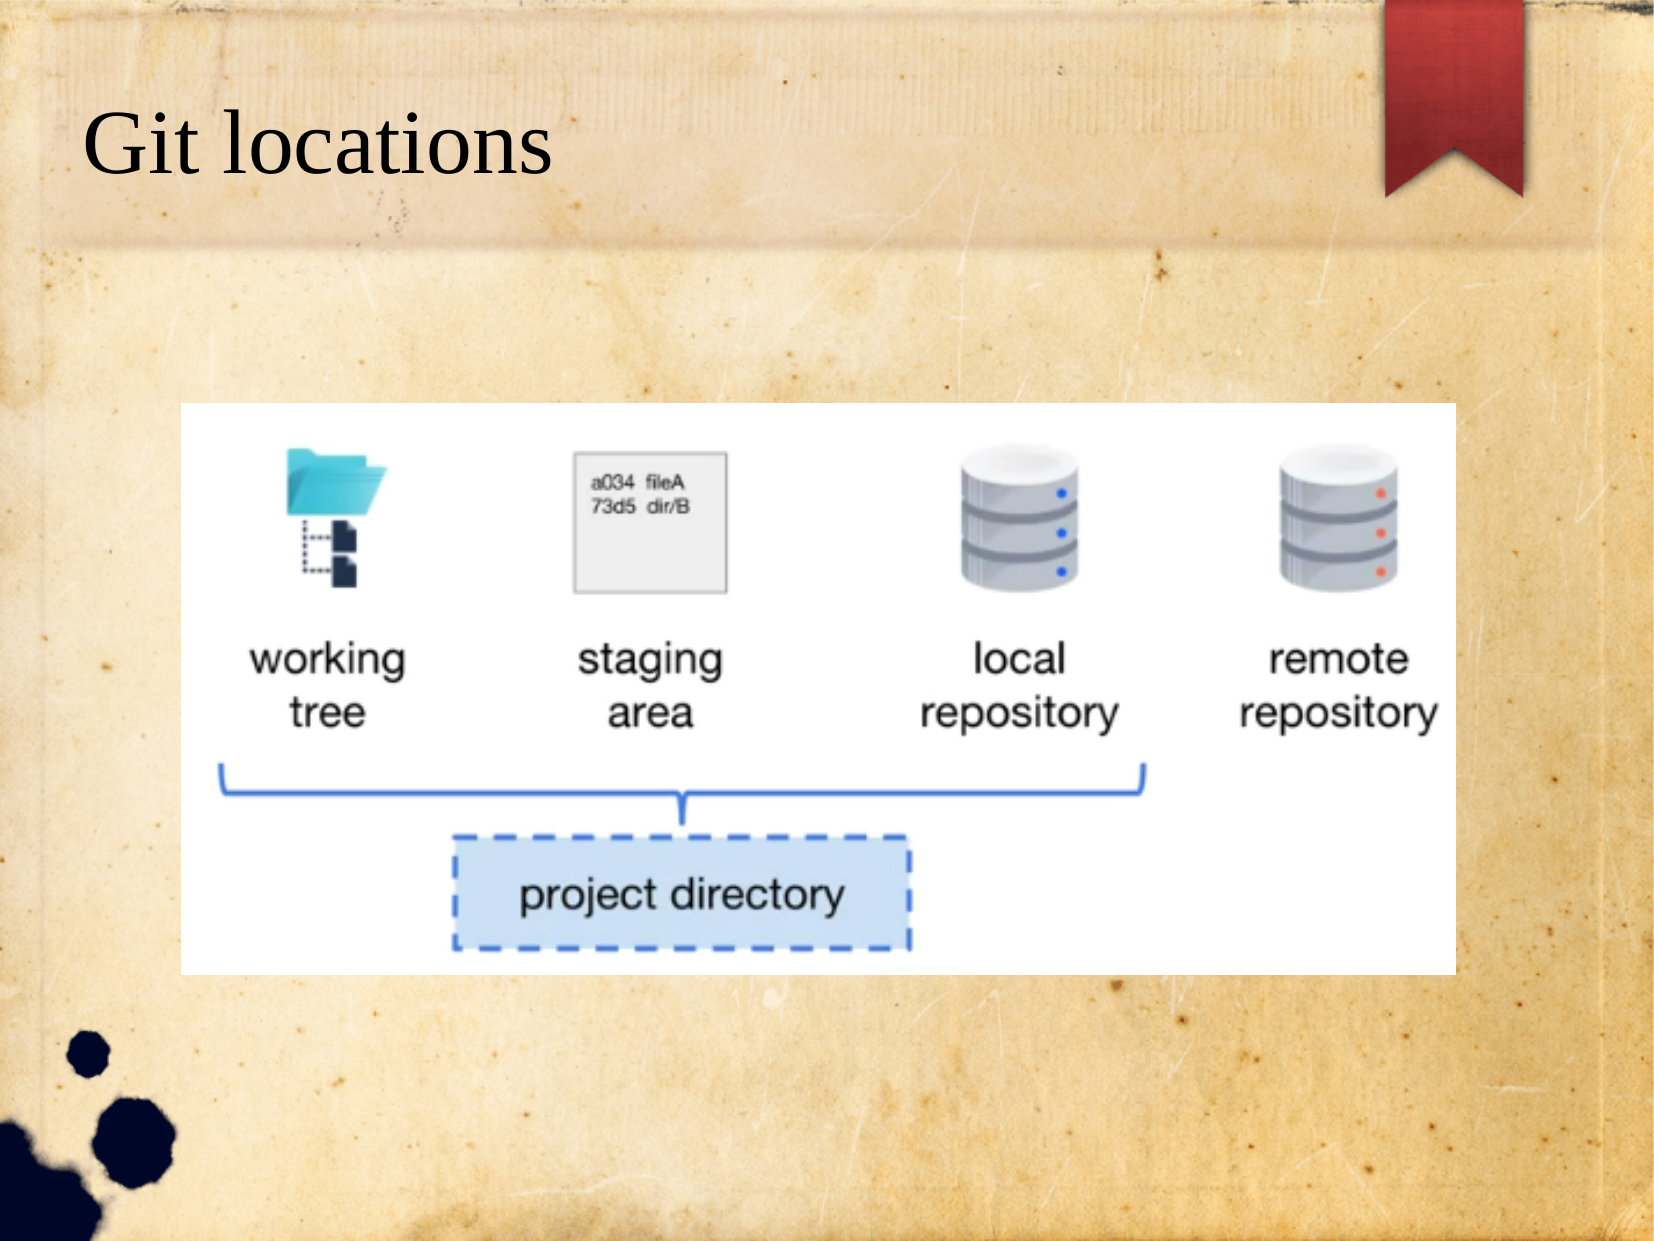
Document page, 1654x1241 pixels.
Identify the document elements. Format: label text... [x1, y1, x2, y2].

picture [0, 0, 1654, 1241]
title Git locations [82, 49, 1347, 237]
